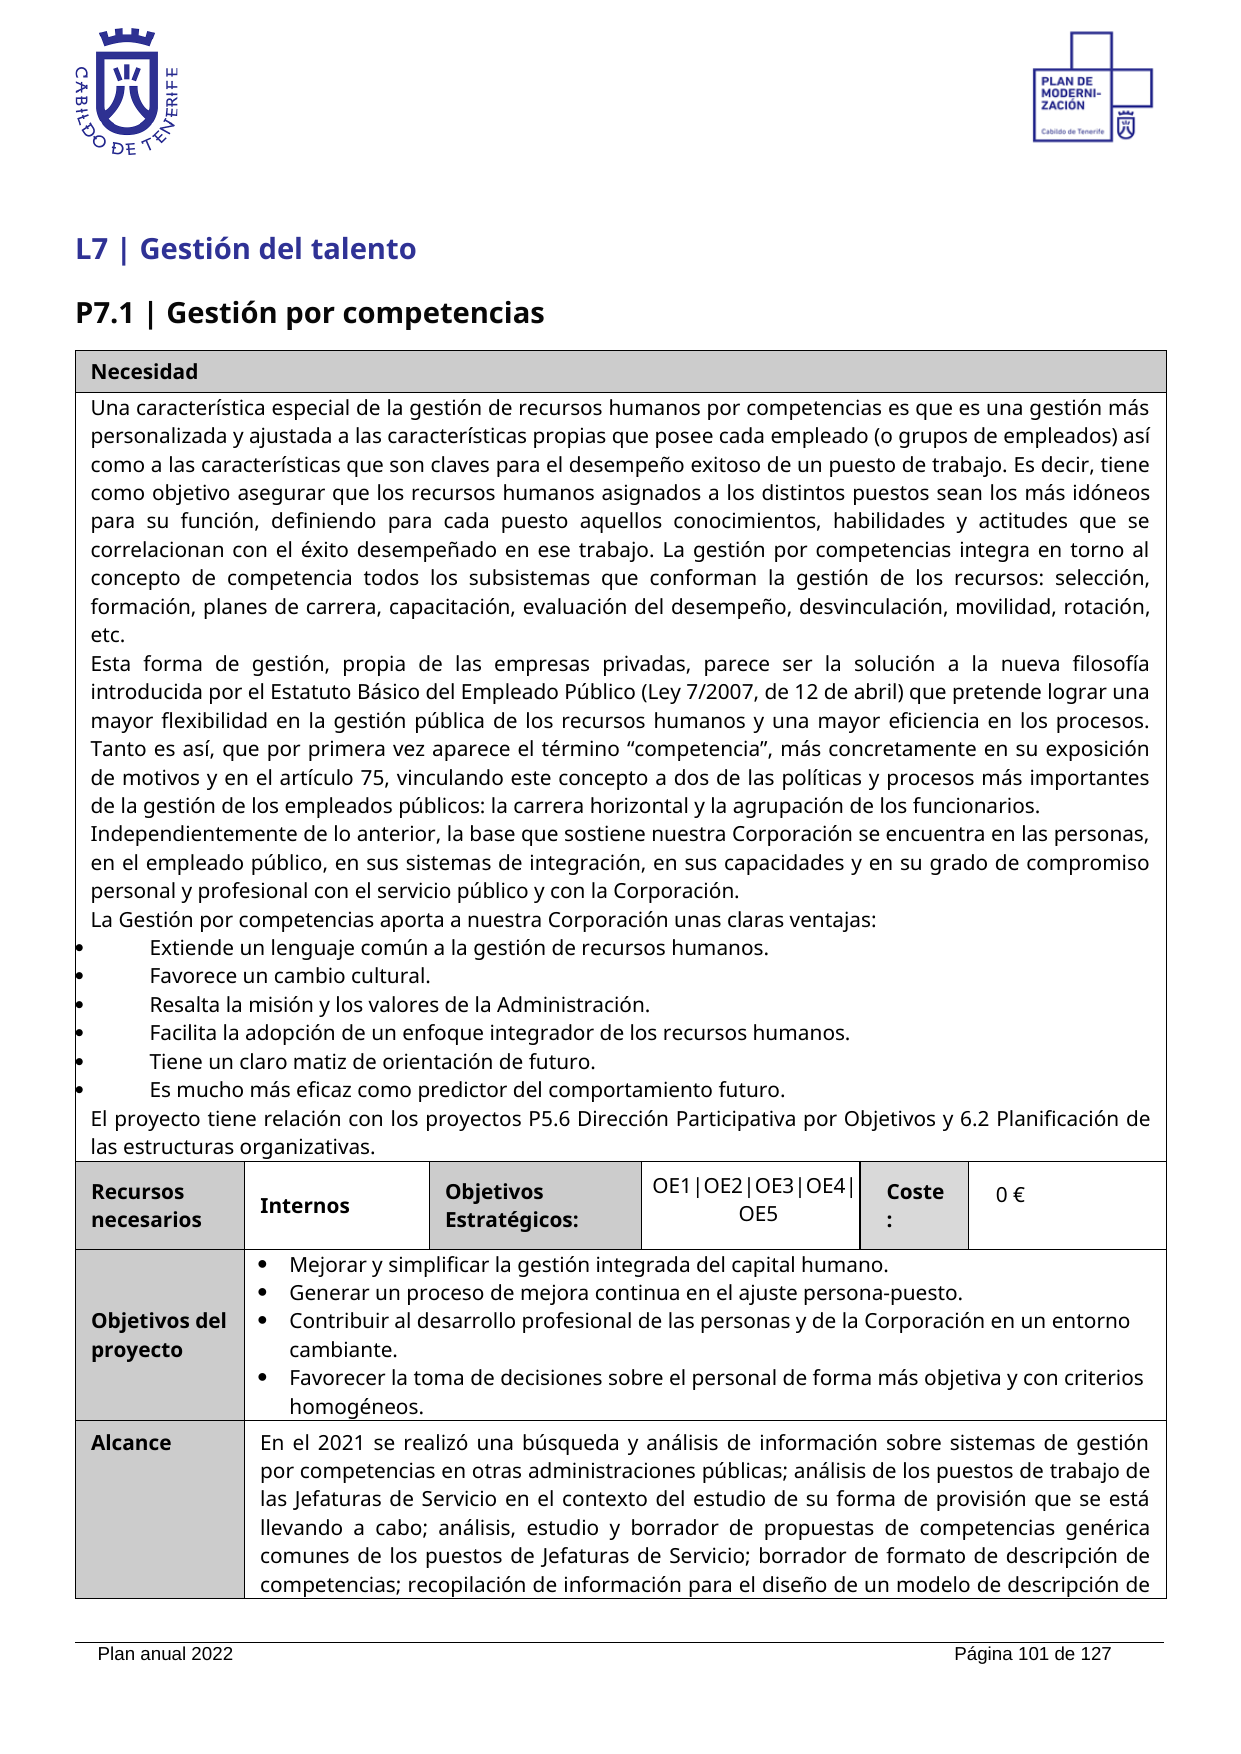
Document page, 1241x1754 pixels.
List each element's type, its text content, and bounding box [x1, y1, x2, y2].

table_cell Recursos necesarios [76, 1162, 244, 1249]
table_cell Alcance [76, 1421, 244, 1598]
table_cell Objetivos Estratégicos: [430, 1162, 641, 1249]
table_cell OE1|OE2|OE3|OE4|OE5 [642, 1162, 859, 1249]
table_cell Internos [245, 1162, 429, 1249]
text L7 | Gestión del talento [75, 229, 1068, 268]
table_cell Coste: [861, 1162, 968, 1249]
table_cell Objetivos del proyecto [76, 1250, 244, 1420]
table_cell Mejorar y simplificar la gestión integrada del capital humano. Generar un proceso de mejora continua en el ajuste persona-puesto. Contribuir al desarrollo profesional de las personas y de la Corporación en un entorno cambiante. Favorecer la toma de decisiones sobre el personal de forma más objetiva y con criterios homogéneos. [245, 1250, 1166, 1420]
table_cell 0 € [969, 1162, 1166, 1249]
table_header Necesidad [76, 351, 1166, 392]
table_cell En el 2021 se realizó una búsqueda y análisis de información sobre sistemas de gestión por competencias en otras administraciones públicas; análisis de los puestos de trabajo de las Jefaturas de Servicio en el contexto del estudio de su forma de provisión que se está llevando a cabo; análisis, estudio y borrador de propuestas de competencias genérica comunes de los puestos de Jefaturas de Servicio; borrador de formato de descripción de competencias; recopilación de información para el diseño de un modelo de descripción de [245, 1421, 1166, 1598]
table_cell Una característica especial de la gestión de recursos humanos por competencias es que es una gestión más personalizada y ajustada a las características propias que posee cada empleado (o grupos de empleados) así como a las características que son claves para el desempeño exitoso de un puesto de trabajo. Es decir, tiene como objetivo asegurar que los recursos humanos asignados a los distintos puestos sean los más idóneos para su función, definiendo para cada puesto aquellos conocimientos, habilidades y actitudes que se correlacionan con el éxito desempeñado en ese trabajo. La gestión por competencias integra en torno al concepto de competencia todos los subsistemas que conforman la gestión de los recursos: selección, formación, planes de carrera, capacitación, evaluación del desempeño, desvinculación, movilidad, rotación, etc. Esta forma de gestión, propia de las empresas privadas, parece ser la solución a la nueva filosofía introducida por el Estatuto Básico del Empleado Público (Ley 7/2007, de 12 de abril) que pretende lograr una mayor flexibilidad en la gestión pública de los recursos humanos y una mayor eficiencia en los procesos. Tanto es así, que por primera vez aparece el término “competencia”, más concretamente en su exposición de motivos y en el artículo 75, vinculando este concepto a dos de las políticas y procesos más importantes de la gestión de los empleados públicos: la carrera horizontal y la agrupación de los funcionarios. Independientemente de lo anterior, la base que sostiene nuestra Corporación se encuentra en las personas, en el empleado público, en sus sistemas de integración, en sus capacidades y en su grado de compromiso personal y profesional con el servicio público y con la Corporación. La Gestión por competencias aporta a nuestra Corporación unas claras ventajas: Extiende un lenguaje común a la gestión de recursos humanos. Favorece un cambio cultural. Resalta la misión y los valores de la Administración. Facilita la adopción de un enfoque integrador de los recursos humanos. Tiene un claro matiz de orientación de futuro. Es mucho más eficaz como predictor del comportamiento futuro. El proyecto tiene relación con los proyectos P5.6 Dirección Participativa por Objetivos y 6.2 Planificación de las estructuras organizativas. [76, 393, 1166, 1161]
text P7.1 | Gestión por competencias [75, 292, 1165, 332]
